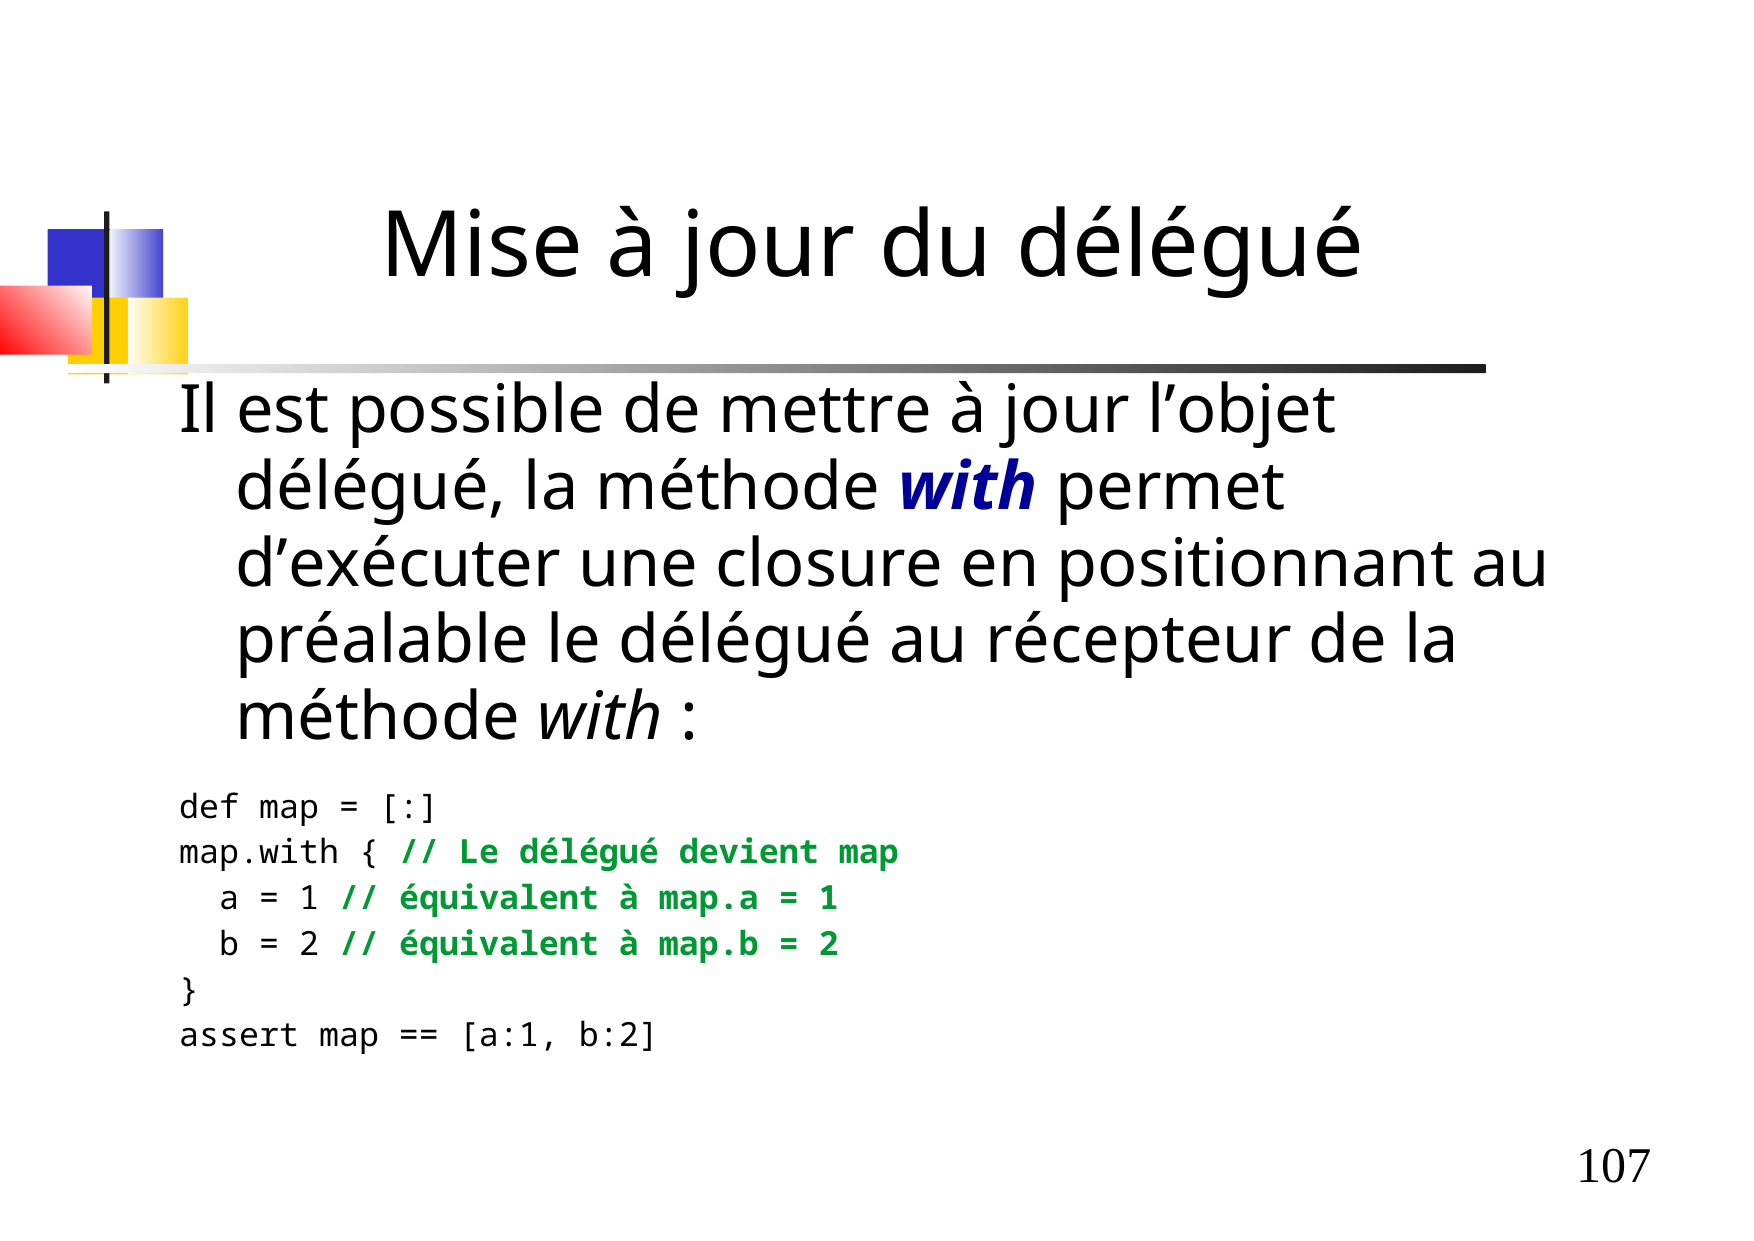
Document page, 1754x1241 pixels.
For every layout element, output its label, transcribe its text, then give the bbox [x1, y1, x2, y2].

list Il est possible de mettre à jour l’objet délégué, la méthode with permet d’exécuter une closure en positionnant au préalable le délégué au récepteur de la méthode with : def map = [:] map.with { // Le délégué devient map a = 1 // équivalent à map.a = 1 b = 2 // équivalent à map.b = 2 } assert map == [a:1, b:2] [179, 371, 1567, 1091]
title Mise à jour du délégué [179, 139, 1567, 351]
